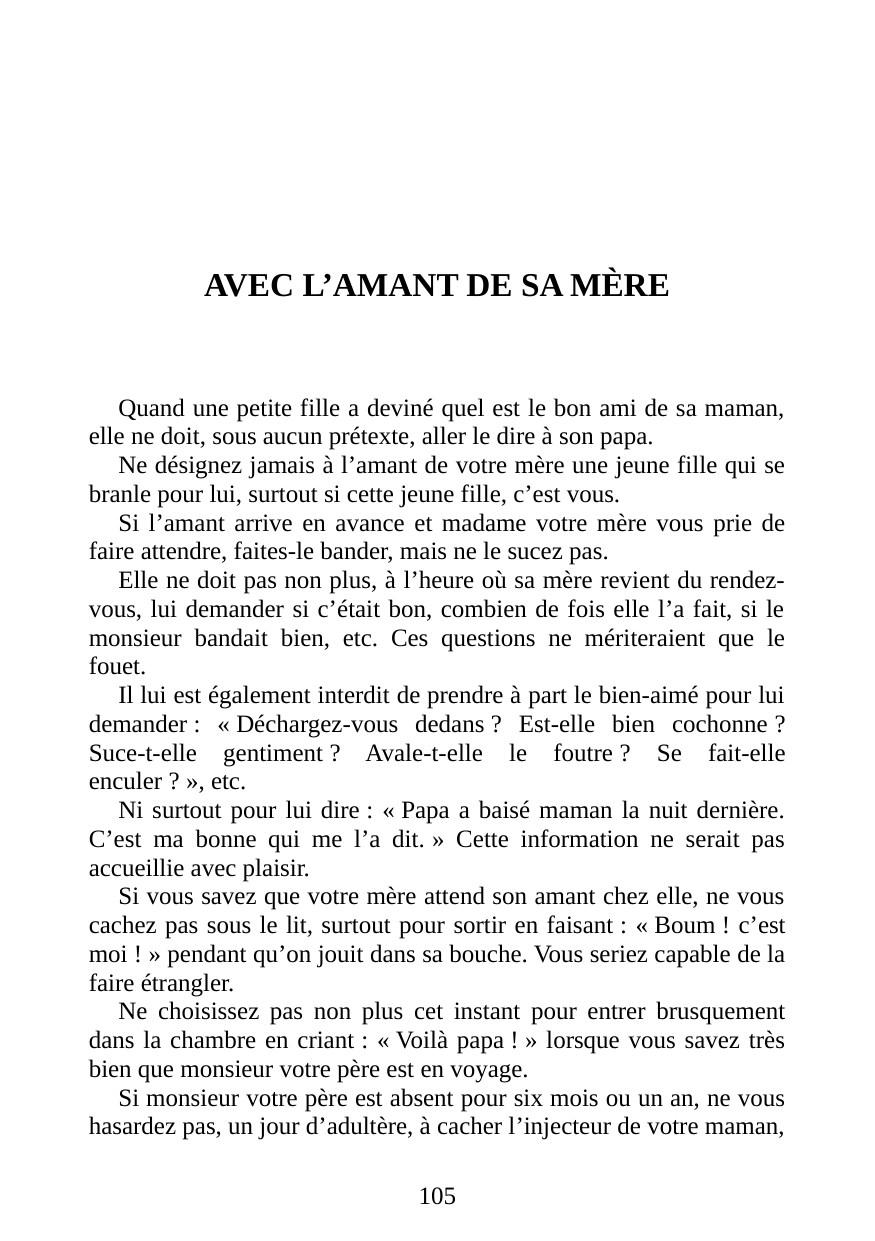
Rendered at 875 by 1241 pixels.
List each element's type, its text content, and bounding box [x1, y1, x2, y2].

text Il lui est également interdit de prendre à part le bien-aimé pour lui demander : « Déchargez-vous dedans ? Est-elle bien cochonne ? Suce-t-elle gentiment ? Avale-t-elle le foutre ? Se fait-elle enculer ? », etc. [88, 680, 786, 795]
text Ne désignez jamais à l’amant de votre mère une jeune fille qui se branle pour lui, surtout si cette jeune fille, c’est vous. [88, 450, 786, 508]
text Quand une petite fille a deviné quel est le bon ami de sa maman, elle ne doit, sous aucun prétexte, aller le dire à son papa. [88, 393, 786, 450]
text Si l’amant arrive en avance et madame votre mère vous prie de faire attendre, faites-le bander, mais ne le sucez pas. [88, 508, 786, 565]
subtitle AVEC L’AMANT DE SA MÈRE [88, 266, 786, 304]
text Si vous savez que votre mère attend son amant chez elle, ne vous cachez pas sous le lit, surtout pour sortir en faisant : « Boum ! c’est moi ! » pendant qu’on jouit dans sa bouche. Vous seriez capable de la faire étrangler. [88, 881, 786, 996]
text Si monsieur votre père est absent pour six mois ou un an, ne vous hasardez pas, un jour d’adultère, à cacher l’injecteur de votre maman, [88, 1083, 786, 1140]
text Ni surtout pour lui dire : « Papa a baisé maman la nuit dernière. C’est ma bonne qui me l’a dit. » Cette information ne serait pas accueillie avec plaisir. [88, 795, 786, 881]
text Ne choisissez pas non plus cet instant pour entrer brusquement dans la chambre en criant : « Voilà papa ! » lorsque vous savez très bien que monsieur votre père est en voyage. [88, 996, 786, 1083]
text Elle ne doit pas non plus, à l’heure où sa mère revient du rendez-vous, lui demander si c’était bon, combien de fois elle l’a fait, si le monsieur bandait bien, etc. Ces questions ne mériteraient que le fouet. [88, 565, 786, 680]
